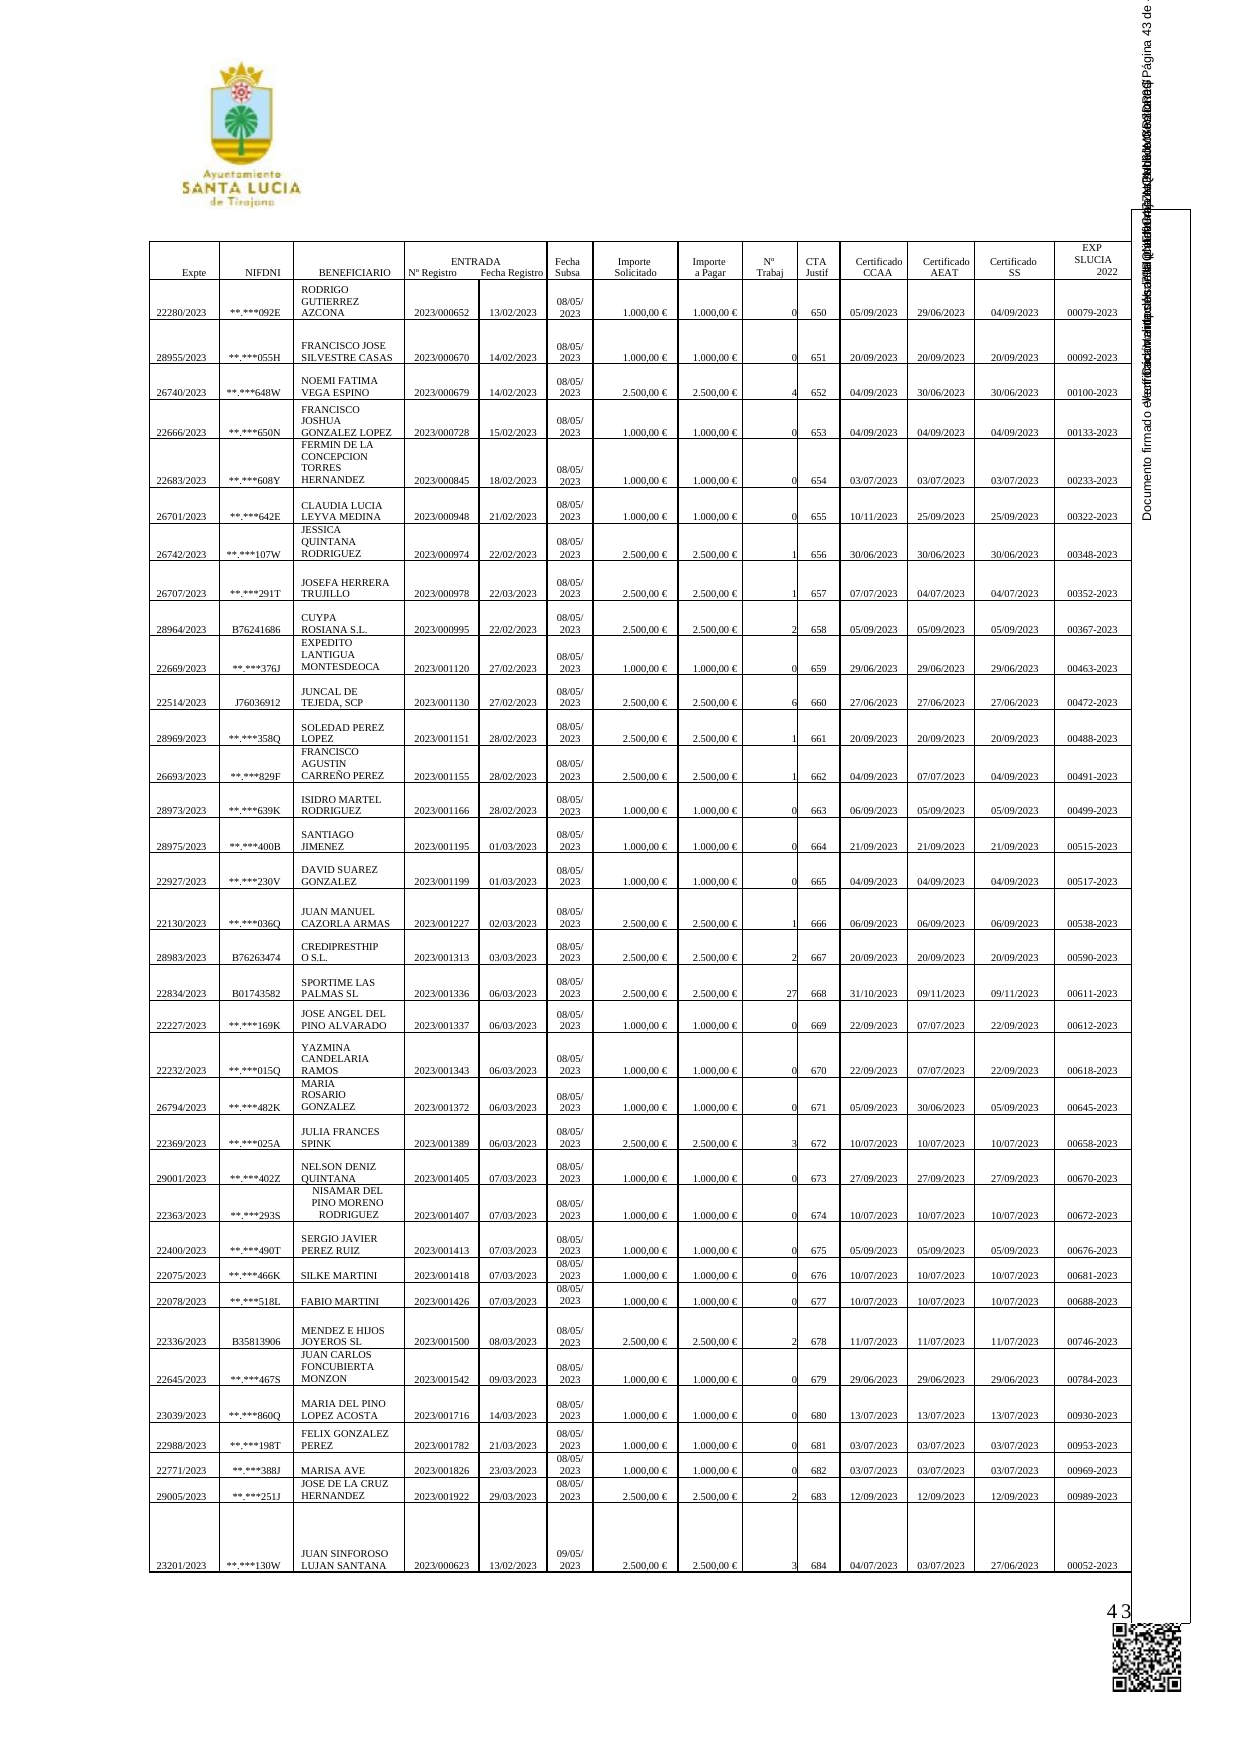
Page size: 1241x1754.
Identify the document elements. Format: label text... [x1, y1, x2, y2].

table_cell **.***107W [220, 524, 293, 559]
table_cell 28/02/2023 [480, 710, 546, 744]
table_cell 20/09/2023 [975, 710, 1054, 744]
table_cell 661 [798, 710, 839, 744]
table_cell 0 [743, 1386, 797, 1422]
table_cell 1.000,00 € [594, 320, 677, 363]
table_cell 0 [743, 1150, 797, 1184]
table_cell 00612-2023 [1055, 1001, 1131, 1032]
table_cell 2.500,00 € [594, 746, 677, 782]
table_cell 00645-2023 [1055, 1078, 1131, 1113]
table_cell 1.000,00 € [679, 1349, 742, 1385]
table_cell 1.000,00 € [679, 400, 742, 438]
table_cell 03/07/2023 [975, 1453, 1054, 1477]
table_cell 00352-2023 [1055, 561, 1131, 599]
table_cell 05/09/2023 [841, 601, 907, 635]
table_cell 2.500,00 € [594, 1503, 677, 1571]
table_cell 20/09/2023 [908, 710, 974, 744]
table_cell 2023/000623 [405, 1503, 478, 1571]
table_cell JOSE ANGEL DEL PINO ALVARADO [294, 1001, 404, 1032]
table_header Importe a Pagar [679, 242, 742, 278]
table_cell 0 [743, 1185, 797, 1221]
table_cell 06/03/2023 [480, 1033, 546, 1077]
table_cell 677 [798, 1283, 839, 1307]
table_cell 04/09/2023 [841, 746, 907, 782]
table_cell 10/07/2023 [841, 1185, 907, 1221]
table_cell 27/09/2023 [975, 1150, 1054, 1184]
table_cell 669 [798, 1001, 839, 1032]
table_cell 1.000,00 € [679, 488, 742, 522]
table_cell 04/09/2023 [975, 746, 1054, 782]
table_cell 655 [798, 488, 839, 522]
table_cell 27/02/2023 [480, 636, 546, 673]
table_cell SERGIO JAVIER PEREZ RUIZ [294, 1222, 404, 1257]
table_cell 2.500,00 € [679, 710, 742, 744]
table_cell 00499-2023 [1055, 783, 1131, 817]
table_cell 27/06/2023 [975, 675, 1054, 709]
table_cell 1.000,00 € [594, 400, 677, 438]
table_cell 22/09/2023 [841, 1001, 907, 1032]
table_cell 1.000,00 € [594, 1001, 677, 1032]
table_cell MARIA ROSARIO GONZALEZ SUAREZ [294, 1078, 404, 1113]
table_cell 1 [743, 889, 797, 928]
table_cell **.***642E [220, 488, 293, 522]
table_cell 2.500,00 € [679, 524, 742, 559]
table_cell 04/09/2023 [841, 364, 907, 398]
table_cell 672 [798, 1115, 839, 1149]
table_cell 2023/001313 [405, 930, 478, 964]
table_cell 1.000,00 € [679, 1386, 742, 1422]
table_cell 658 [798, 601, 839, 635]
table_cell 00670-2023 [1055, 1150, 1131, 1184]
table_cell 08/05/ 2023 [548, 889, 592, 928]
table_header Expte [150, 242, 219, 278]
table_cell 06/09/2023 [841, 889, 907, 928]
table_cell 00472-2023 [1055, 675, 1131, 709]
table_cell 22232/2023 [150, 1033, 219, 1077]
table_cell 07/03/2023 [480, 1222, 546, 1257]
table_cell 653 [798, 400, 839, 438]
table_cell 00672-2023 [1055, 1185, 1131, 1221]
table_cell J76036912 [220, 675, 293, 709]
table_cell 08/05/ 2023 [548, 930, 592, 964]
table_cell 2023/001418 [405, 1258, 478, 1282]
table_cell 27 [743, 965, 797, 999]
table_cell FRANCISCO AGUSTIN CARREÑO PEREZ [294, 746, 404, 782]
table_cell 11/07/2023 [908, 1308, 974, 1348]
table_cell 04/07/2023 [908, 561, 974, 599]
table_cell 00930-2023 [1055, 1386, 1131, 1422]
table_cell 27/06/2023 [841, 675, 907, 709]
table_cell 2.500,00 € [679, 675, 742, 709]
table_header Certificado CCAA [841, 242, 907, 278]
table_cell **.***130W [220, 1503, 293, 1571]
table_cell 1.000,00 € [679, 1222, 742, 1257]
table_cell 00611-2023 [1055, 965, 1131, 999]
table_cell 13/07/2023 [841, 1386, 907, 1422]
table_cell **.***293S [220, 1185, 293, 1221]
table_cell 08/05/ 2023 [548, 320, 592, 363]
table_cell 2.500,00 € [679, 1478, 742, 1502]
table_cell 09/05/ 2023 [548, 1503, 592, 1571]
table_cell 00784-2023 [1055, 1349, 1131, 1385]
table_cell 06/03/2023 [480, 1115, 546, 1149]
table_cell 0 [743, 636, 797, 673]
table_cell 2.500,00 € [594, 889, 677, 928]
table_cell 0 [743, 1283, 797, 1307]
table_cell 1.000,00 € [679, 439, 742, 487]
table_cell **.***169K [220, 1001, 293, 1032]
table_cell 20/09/2023 [908, 320, 974, 363]
table_cell 08/05/ 2023 [548, 1033, 592, 1077]
table_cell 06/03/2023 [480, 1001, 546, 1032]
table_cell 1.000,00 € [594, 1386, 677, 1422]
table_header EXP SLUCIA 2022 [1055, 242, 1131, 278]
table_cell 00618-2023 [1055, 1033, 1131, 1077]
table_cell 2023/001337 [405, 1001, 478, 1032]
table_cell JUAN SINFOROSO LUJAN SANTANA [294, 1503, 404, 1571]
table_cell 22645/2023 [150, 1349, 219, 1385]
table_cell 12/09/2023 [975, 1478, 1054, 1502]
table_cell 29/06/2023 [975, 1349, 1054, 1385]
table_cell 22336/2023 [150, 1308, 219, 1348]
table_cell 20/09/2023 [841, 710, 907, 744]
table_cell 22927/2023 [150, 853, 219, 887]
table_cell 26742/2023 [150, 524, 219, 559]
table_cell 00658-2023 [1055, 1115, 1131, 1149]
table_cell 08/05/ 2023 [548, 675, 592, 709]
table_cell 2.500,00 € [679, 364, 742, 398]
table_cell 657 [798, 561, 839, 599]
table_cell MARISA AVE [294, 1453, 404, 1477]
table_cell 664 [798, 818, 839, 852]
table_cell 1.000,00 € [679, 1033, 742, 1077]
table_cell 1.000,00 € [594, 1349, 677, 1385]
table_cell 0 [743, 1001, 797, 1032]
table_cell 2023/001166 [405, 783, 478, 817]
table_cell 28975/2023 [150, 818, 219, 852]
table_cell 2023/001130 [405, 675, 478, 709]
table_cell 29005/2023 [150, 1478, 219, 1502]
table_cell 31/10/2023 [841, 965, 907, 999]
table_header Fecha Subsa [548, 242, 592, 278]
table_cell 00488-2023 [1055, 710, 1131, 744]
table_cell 05/09/2023 [908, 1222, 974, 1257]
table_cell 2.500,00 € [679, 1503, 742, 1571]
table_cell **.***251J [220, 1478, 293, 1502]
table_cell 10/11/2023 [841, 488, 907, 522]
table_cell 00133-2023 [1055, 400, 1131, 438]
table_cell FRANCISCO JOSHUA GONZALEZ LOPEZ [294, 400, 404, 438]
table_cell 08/05/ 2023 [548, 1349, 592, 1385]
table_cell 0 [743, 783, 797, 817]
table_cell 2023/001922 [405, 1478, 478, 1502]
table_cell 2023/001405 [405, 1150, 478, 1184]
table_cell 03/07/2023 [841, 1423, 907, 1452]
table_cell 678 [798, 1308, 839, 1348]
table_cell 08/05/ 2023 [548, 1453, 592, 1477]
table_cell 1.000,00 € [594, 1078, 677, 1113]
table_cell 00052-2023 [1055, 1503, 1131, 1571]
table_cell **.***648W [220, 364, 293, 398]
table_cell 22/02/2023 [480, 524, 546, 559]
table_cell 05/09/2023 [908, 601, 974, 635]
table_cell 00463-2023 [1055, 636, 1131, 673]
table_cell 2.500,00 € [594, 675, 677, 709]
table_cell 1.000,00 € [594, 1185, 677, 1221]
table_cell 29/06/2023 [975, 636, 1054, 673]
table_cell 10/07/2023 [841, 1258, 907, 1282]
table_cell 22075/2023 [150, 1258, 219, 1282]
table_cell 07/03/2023 [480, 1185, 546, 1221]
table_cell 21/09/2023 [975, 818, 1054, 852]
table_cell 08/05/ 2023 [548, 1258, 592, 1282]
table_cell 29/03/2023 [480, 1478, 546, 1502]
table_cell 08/05/ 2023 [548, 636, 592, 673]
table_cell 1.000,00 € [679, 1185, 742, 1221]
table_cell 1.000,00 € [594, 783, 677, 817]
table_cell 1.000,00 € [679, 320, 742, 363]
table_cell FRANCISCO JOSE SILVESTRE CASAS [294, 320, 404, 363]
table_cell DAVID SUAREZ GONZALEZ [294, 853, 404, 887]
table_cell 21/09/2023 [908, 818, 974, 852]
table_cell **.***467S [220, 1349, 293, 1385]
table_cell 28/02/2023 [480, 783, 546, 817]
table_cell 22/03/2023 [480, 561, 546, 599]
table_cell **.***482K [220, 1078, 293, 1113]
table_cell 08/05/ 2023 [548, 818, 592, 852]
table_cell 22280/2023 [150, 280, 219, 319]
table_cell 2.500,00 € [679, 746, 742, 782]
table_cell 26794/2023 [150, 1078, 219, 1113]
picture [1112, 1623, 1182, 1692]
table_cell **.***639K [220, 783, 293, 817]
table_cell ISIDRO MARTEL RODRIGUEZ [294, 783, 404, 817]
table_cell 07/07/2023 [908, 746, 974, 782]
table_cell 2.500,00 € [594, 965, 677, 999]
table_cell 0 [743, 488, 797, 522]
table_cell 0 [743, 1423, 797, 1452]
table_cell 11/07/2023 [975, 1308, 1054, 1348]
table_cell 01/03/2023 [480, 853, 546, 887]
table_cell 27/09/2023 [841, 1150, 907, 1184]
table_cell **.***402Z [220, 1150, 293, 1184]
table_cell 08/05/ 2023 [548, 1185, 592, 1221]
table_cell 0 [743, 1033, 797, 1077]
table_cell 28964/2023 [150, 601, 219, 635]
table_cell 2.500,00 € [679, 601, 742, 635]
table_cell 2023/000670 [405, 320, 478, 363]
table_cell 22130/2023 [150, 889, 219, 928]
table_cell SANTIAGO JIMENEZ PEREZ [294, 818, 404, 852]
table_cell 08/05/ 2023 [548, 1001, 592, 1032]
table_cell **.***036Q [220, 889, 293, 928]
table_cell 08/05/ 2023 [548, 364, 592, 398]
table_cell 682 [798, 1453, 839, 1477]
table_cell 22/09/2023 [975, 1033, 1054, 1077]
table_cell 1.000,00 € [679, 818, 742, 852]
table_cell 25/09/2023 [975, 488, 1054, 522]
table_cell 00515-2023 [1055, 818, 1131, 852]
table_cell **.***650N [220, 400, 293, 438]
table_cell 2023/001199 [405, 853, 478, 887]
table_cell JUAN CARLOS FONCUBIERTA MONZON [294, 1349, 404, 1385]
table_cell 22/09/2023 [841, 1033, 907, 1077]
table_cell 22669/2023 [150, 636, 219, 673]
table_cell 28955/2023 [150, 320, 219, 363]
picture [179, 58, 303, 209]
table_cell 22078/2023 [150, 1283, 219, 1307]
table_cell 26740/2023 [150, 364, 219, 398]
table_cell 04/07/2023 [975, 561, 1054, 599]
table_cell 10/07/2023 [908, 1185, 974, 1221]
table_cell 08/05/ 2023 [548, 400, 592, 438]
table_cell 1.000,00 € [594, 1222, 677, 1257]
table_cell 1 [743, 710, 797, 744]
table_cell 10/07/2023 [975, 1115, 1054, 1149]
table_cell 10/07/2023 [908, 1258, 974, 1282]
table_cell **.***291T [220, 561, 293, 599]
table_cell B76241686 [220, 601, 293, 635]
table_cell FERMIN DE LA CONCEPCION TORRES HERNANDEZ [294, 439, 404, 487]
table_cell 00746-2023 [1055, 1308, 1131, 1348]
table_cell 1.000,00 € [679, 280, 742, 319]
table_cell 10/07/2023 [975, 1283, 1054, 1307]
table_cell 2023/001227 [405, 889, 478, 928]
table_cell **.***358Q [220, 710, 293, 744]
table_cell 671 [798, 1078, 839, 1113]
table_cell 0 [743, 1078, 797, 1113]
table_cell 05/09/2023 [975, 1222, 1054, 1257]
table_cell 2023/000652 [405, 280, 478, 319]
table_cell 22514/2023 [150, 675, 219, 709]
table_cell 1.000,00 € [594, 636, 677, 673]
table_cell 14/02/2023 [480, 320, 546, 363]
text 43 [140, 1601, 1167, 1623]
table_cell 09/11/2023 [975, 965, 1054, 999]
table_cell 30/06/2023 [908, 1078, 974, 1113]
table_cell 08/05/ 2023 [548, 1115, 592, 1149]
table_cell 2 [743, 601, 797, 635]
table_cell 00233-2023 [1055, 439, 1131, 487]
table_cell 06/09/2023 [841, 783, 907, 817]
table_cell 681 [798, 1423, 839, 1452]
table_cell 2023/001120 [405, 636, 478, 673]
table_cell 1 [743, 561, 797, 599]
table_cell 2.500,00 € [679, 930, 742, 964]
table_cell 08/05/ 2023 [548, 853, 592, 887]
table_cell 1.000,00 € [594, 1258, 677, 1282]
table_cell 1.000,00 € [594, 853, 677, 887]
table_cell 10/07/2023 [908, 1115, 974, 1149]
table_cell 660 [798, 675, 839, 709]
table_cell 2.500,00 € [679, 1308, 742, 1348]
table_cell 00969-2023 [1055, 1453, 1131, 1477]
table_cell 07/07/2023 [908, 1001, 974, 1032]
table_cell 10/07/2023 [908, 1283, 974, 1307]
table_cell 2023/001372 [405, 1078, 478, 1113]
table_cell 00491-2023 [1055, 746, 1131, 782]
table_cell 10/07/2023 [841, 1283, 907, 1307]
table_cell 27/09/2023 [908, 1150, 974, 1184]
table_cell 1.000,00 € [594, 439, 677, 487]
table_cell 29/06/2023 [841, 1349, 907, 1385]
table_cell 13/02/2023 [480, 280, 546, 319]
table_cell 08/05/ 2023 [548, 710, 592, 744]
table_cell 22400/2023 [150, 1222, 219, 1257]
table_cell 04/09/2023 [841, 400, 907, 438]
table_cell 0 [743, 818, 797, 852]
table_cell 12/09/2023 [908, 1478, 974, 1502]
table_cell 684 [798, 1503, 839, 1571]
table_cell 00590-2023 [1055, 930, 1131, 964]
table_cell 21/02/2023 [480, 488, 546, 522]
table_header BENEFICIARIO [294, 242, 404, 278]
table_cell JUAN MANUEL CAZORLA ARMAS [294, 889, 404, 928]
table_cell 13/02/2023 [480, 1503, 546, 1571]
table_cell 07/03/2023 [480, 1283, 546, 1307]
table_cell CLAUDIA LUCIA LEYVA MEDINA [294, 488, 404, 522]
table_cell 04/09/2023 [841, 853, 907, 887]
table_cell 652 [798, 364, 839, 398]
table_cell 07/07/2023 [841, 561, 907, 599]
table_cell 22988/2023 [150, 1423, 219, 1452]
table_cell 0 [743, 320, 797, 363]
table_cell 674 [798, 1185, 839, 1221]
table_cell 680 [798, 1386, 839, 1422]
table_header Importe Solicitado [594, 242, 677, 278]
table_cell 2.500,00 € [679, 965, 742, 999]
table_cell 654 [798, 439, 839, 487]
table_cell 08/05/ 2023 [548, 965, 592, 999]
table_cell 13/07/2023 [975, 1386, 1054, 1422]
table_cell 1.000,00 € [594, 1453, 677, 1477]
table_cell 08/05/ 2023 [548, 524, 592, 559]
table_cell 26707/2023 [150, 561, 219, 599]
table_cell 0 [743, 1453, 797, 1477]
table_cell 13/07/2023 [908, 1386, 974, 1422]
table_cell 0 [743, 400, 797, 438]
table_cell 30/06/2023 [975, 524, 1054, 559]
table_cell 2023/001413 [405, 1222, 478, 1257]
table_cell 03/07/2023 [908, 1423, 974, 1452]
table_cell 06/03/2023 [480, 965, 546, 999]
table_cell MARIA DEL PINO LOPEZ ACOSTA [294, 1386, 404, 1422]
table_cell 656 [798, 524, 839, 559]
table_cell 1.000,00 € [679, 1423, 742, 1452]
table_cell 1.000,00 € [594, 1423, 677, 1452]
table_header Certificado SS [975, 242, 1054, 278]
table_cell 2023/000845 [405, 439, 478, 487]
table_cell 651 [798, 320, 839, 363]
table_cell 659 [798, 636, 839, 673]
table_cell 1.000,00 € [594, 1283, 677, 1307]
table_cell 0 [743, 1349, 797, 1385]
table_cell 2 [743, 1478, 797, 1502]
table_cell 00538-2023 [1055, 889, 1131, 928]
table_cell NELSON DENIZ QUINTANA [294, 1150, 404, 1184]
table_cell 04/09/2023 [908, 400, 974, 438]
table_cell 08/05/ 2023 [548, 1283, 592, 1307]
table_cell 07/03/2023 [480, 1150, 546, 1184]
table_cell 1.000,00 € [594, 818, 677, 852]
table_cell 30/06/2023 [908, 364, 974, 398]
table_cell SPORTIME LAS PALMAS SL [294, 965, 404, 999]
table_cell 22834/2023 [150, 965, 219, 999]
table_cell 10/07/2023 [975, 1258, 1054, 1282]
table_cell 08/05/ 2023 [548, 1150, 592, 1184]
table_cell 00676-2023 [1055, 1222, 1131, 1257]
table_cell 1.000,00 € [594, 280, 677, 319]
table_header ENTRADA Nº Registro Fecha Registro [405, 242, 546, 278]
table_cell 08/05/ 2023 [548, 1222, 592, 1257]
table_cell **.***466K [220, 1258, 293, 1282]
table_cell 1.000,00 € [679, 1453, 742, 1477]
table_cell B35813906 [220, 1308, 293, 1348]
table_cell 3 [743, 1115, 797, 1149]
table_cell 0 [743, 853, 797, 887]
table_cell 666 [798, 889, 839, 928]
table_cell 00367-2023 [1055, 601, 1131, 635]
table_cell 2.500,00 € [594, 1115, 677, 1149]
table_cell 2.500,00 € [594, 601, 677, 635]
table_cell 28/02/2023 [480, 746, 546, 782]
table_cell 2023/000995 [405, 601, 478, 635]
table_cell 2023/000978 [405, 561, 478, 599]
table_cell 1.000,00 € [679, 1150, 742, 1184]
table_cell 22666/2023 [150, 400, 219, 438]
table_cell 20/09/2023 [975, 930, 1054, 964]
table_cell 25/09/2023 [908, 488, 974, 522]
table_cell **.***829F [220, 746, 293, 782]
table_cell 00322-2023 [1055, 488, 1131, 522]
table_cell 00989-2023 [1055, 1478, 1131, 1502]
table_cell 0 [743, 1222, 797, 1257]
table_cell YAZMINA CANDELARIA RAMOS RAMOS [294, 1033, 404, 1077]
table_cell CREDIPRESTHIPO S.L. [294, 930, 404, 964]
table_cell **.***198T [220, 1423, 293, 1452]
table_cell B01743582 [220, 965, 293, 999]
table_cell 10/07/2023 [975, 1185, 1054, 1221]
table_cell **.***015Q [220, 1033, 293, 1077]
table_cell **.***055H [220, 320, 293, 363]
table_header Nº Trabaj [743, 242, 797, 278]
table_cell 09/11/2023 [908, 965, 974, 999]
table_cell FABIO MARTINI [294, 1283, 404, 1307]
table_cell 30/06/2023 [908, 524, 974, 559]
table_cell 670 [798, 1033, 839, 1077]
table_cell 23039/2023 [150, 1386, 219, 1422]
table_cell 03/07/2023 [975, 439, 1054, 487]
table_cell 08/05/ 2023 [548, 783, 592, 817]
table_cell 03/03/2023 [480, 930, 546, 964]
table_cell 20/09/2023 [975, 320, 1054, 363]
table_cell JOSE DE LA CRUZ HERNANDEZ [294, 1478, 404, 1502]
table_cell 650 [798, 280, 839, 319]
table_cell **.***608Y [220, 439, 293, 487]
table_cell 03/07/2023 [975, 1423, 1054, 1452]
table_cell 2023/001151 [405, 710, 478, 744]
table_cell 4 [743, 364, 797, 398]
table_cell 20/09/2023 [841, 930, 907, 964]
table_cell 2023/001195 [405, 818, 478, 852]
table_cell 2.500,00 € [594, 364, 677, 398]
table_cell 28969/2023 [150, 710, 219, 744]
table_cell 05/09/2023 [975, 783, 1054, 817]
table_cell 2023/000679 [405, 364, 478, 398]
table_cell 2.500,00 € [679, 889, 742, 928]
table_cell 04/09/2023 [975, 400, 1054, 438]
table_cell NOEMI FATIMA VEGA ESPINO [294, 364, 404, 398]
table_cell 03/07/2023 [908, 1503, 974, 1571]
table_cell 1.000,00 € [594, 1033, 677, 1077]
table_cell 23/03/2023 [480, 1453, 546, 1477]
table_cell 08/05/ 2023 [548, 1308, 592, 1348]
table_cell 2023/001826 [405, 1453, 478, 1477]
table_cell 2.500,00 € [594, 930, 677, 964]
table_cell 27/06/2023 [908, 675, 974, 709]
table_cell 29/06/2023 [841, 636, 907, 673]
table_cell 2023/001426 [405, 1283, 478, 1307]
table_cell 08/05/ 2023 [548, 488, 592, 522]
table_cell 2 [743, 1308, 797, 1348]
table_cell 29/06/2023 [908, 280, 974, 319]
table_cell 00092-2023 [1055, 320, 1131, 363]
table_cell 00079-2023 [1055, 280, 1131, 319]
table_cell 11/07/2023 [841, 1308, 907, 1348]
table_header CTA Justif [798, 242, 839, 278]
table_cell 0 [743, 1258, 797, 1282]
table_cell 2023/001336 [405, 965, 478, 999]
table_cell 2023/001343 [405, 1033, 478, 1077]
table_cell 27/06/2023 [975, 1503, 1054, 1571]
table_cell 03/07/2023 [841, 1453, 907, 1477]
table_cell 2023/001500 [405, 1308, 478, 1348]
table_cell B76263474 [220, 930, 293, 964]
table_cell 22363/2023 [150, 1185, 219, 1221]
table_cell 3 [743, 1503, 797, 1571]
table_cell 2023/000974 [405, 524, 478, 559]
table_cell 03/07/2023 [908, 439, 974, 487]
table_cell 1.000,00 € [594, 1150, 677, 1184]
table_cell 662 [798, 746, 839, 782]
table_cell 29001/2023 [150, 1150, 219, 1184]
table_cell 2.500,00 € [594, 1308, 677, 1348]
table_cell 22369/2023 [150, 1115, 219, 1149]
table_cell 14/02/2023 [480, 364, 546, 398]
table_cell 27/02/2023 [480, 675, 546, 709]
table_cell 04/09/2023 [975, 853, 1054, 887]
table_cell 22/09/2023 [975, 1001, 1054, 1032]
table_cell 08/05/ 2023 [548, 1078, 592, 1113]
table_cell 22771/2023 [150, 1453, 219, 1477]
table_cell **.***230V [220, 853, 293, 887]
table_cell 1 [743, 524, 797, 559]
table_cell 1.000,00 € [594, 488, 677, 522]
table_cell 03/07/2023 [908, 1453, 974, 1477]
table_cell 2.500,00 € [594, 710, 677, 744]
table_cell 00688-2023 [1055, 1283, 1131, 1307]
table_cell 2.500,00 € [679, 1115, 742, 1149]
table_cell 04/09/2023 [975, 280, 1054, 319]
table_cell 02/03/2023 [480, 889, 546, 928]
table_cell 15/02/2023 [480, 400, 546, 438]
table_cell 08/05/ 2023 [548, 601, 592, 635]
table_cell FELIX GONZALEZ PEREZ [294, 1423, 404, 1452]
table_cell SILKE MARTINI [294, 1258, 404, 1282]
table_cell 28983/2023 [150, 930, 219, 964]
table_cell 08/05/ 2023 [548, 1423, 592, 1452]
table_cell 2023/001716 [405, 1386, 478, 1422]
table_cell 05/09/2023 [975, 1078, 1054, 1113]
table_cell RODRIGO GUTIERREZ AZCONA [294, 280, 404, 319]
table_cell 08/03/2023 [480, 1308, 546, 1348]
table_cell 2023/001542 [405, 1349, 478, 1385]
table_cell 05/09/2023 [975, 601, 1054, 635]
table_cell **.***860Q [220, 1386, 293, 1422]
table_cell **.***092E [220, 280, 293, 319]
table_cell CUYPA ROSIANA S.L. [294, 601, 404, 635]
table_cell 668 [798, 965, 839, 999]
table_cell 05/09/2023 [841, 280, 907, 319]
table_cell 2023/001389 [405, 1115, 478, 1149]
table_cell 06/09/2023 [975, 889, 1054, 928]
table_cell 2.500,00 € [679, 561, 742, 599]
table_cell 29/06/2023 [908, 1349, 974, 1385]
table_cell 2023/001155 [405, 746, 478, 782]
table_cell 29/06/2023 [908, 636, 974, 673]
table_cell 08/05/ 2023 [548, 746, 592, 782]
table_header NIFDNI [220, 242, 293, 278]
table_cell 2023/001407 [405, 1185, 478, 1221]
table_cell 22/02/2023 [480, 601, 546, 635]
table_cell **.***388J [220, 1453, 293, 1477]
table_cell 08/05/ 2023 [548, 1386, 592, 1422]
table_cell **.***025A [220, 1115, 293, 1149]
table_cell 00100-2023 [1055, 364, 1131, 398]
table_cell 1.000,00 € [679, 783, 742, 817]
table_cell 665 [798, 853, 839, 887]
table_cell JESSICA QUINTANA RODRIGUEZ [294, 524, 404, 559]
table_cell 26693/2023 [150, 746, 219, 782]
table_cell NISAMAR DEL PINO MORENO RODRIGUEZ [294, 1185, 404, 1221]
table_cell 09/03/2023 [480, 1349, 546, 1385]
table_cell 6 [743, 675, 797, 709]
table_cell 05/09/2023 [841, 1222, 907, 1257]
table_cell 2.500,00 € [594, 561, 677, 599]
table_cell **.***490T [220, 1222, 293, 1257]
table_cell 20/09/2023 [908, 930, 974, 964]
table_cell 676 [798, 1258, 839, 1282]
table_cell **.***376J [220, 636, 293, 673]
table_cell 21/09/2023 [841, 818, 907, 852]
table_cell 00348-2023 [1055, 524, 1131, 559]
table_cell EXPEDITO LANTIGUA MONTESDEOCA [294, 636, 404, 673]
table_cell 26701/2023 [150, 488, 219, 522]
table_cell 1.000,00 € [679, 853, 742, 887]
table_cell 08/05/ 2023 [548, 280, 592, 319]
table_cell 1.000,00 € [679, 1078, 742, 1113]
table_cell 1.000,00 € [679, 1283, 742, 1307]
table_cell 1.000,00 € [679, 1001, 742, 1032]
table_cell 30/06/2023 [841, 524, 907, 559]
table_cell 00517-2023 [1055, 853, 1131, 887]
table_cell 00953-2023 [1055, 1423, 1131, 1452]
table_cell 2023/001782 [405, 1423, 478, 1452]
table_cell 04/07/2023 [841, 1503, 907, 1571]
table_cell 08/05/ 2023 [548, 561, 592, 599]
table_cell JULIA FRANCES SPINK [294, 1115, 404, 1149]
table_cell 28973/2023 [150, 783, 219, 817]
table_cell 07/07/2023 [908, 1033, 974, 1077]
table_cell 667 [798, 930, 839, 964]
table_cell 05/09/2023 [908, 783, 974, 817]
table_cell 2023/000948 [405, 488, 478, 522]
table_cell 14/03/2023 [480, 1386, 546, 1422]
table_cell 675 [798, 1222, 839, 1257]
table_cell 30/06/2023 [975, 364, 1054, 398]
table_cell 07/03/2023 [480, 1258, 546, 1282]
table_cell 06/03/2023 [480, 1078, 546, 1113]
table_header Certificado AEAT [908, 242, 974, 278]
table_cell 21/03/2023 [480, 1423, 546, 1452]
table_cell 2.500,00 € [594, 524, 677, 559]
table_cell 673 [798, 1150, 839, 1184]
table_cell 23201/2023 [150, 1503, 219, 1571]
table_cell SOLEDAD PEREZ LOPEZ [294, 710, 404, 744]
table_cell 10/07/2023 [841, 1115, 907, 1149]
table_cell 1 [743, 746, 797, 782]
table_cell 05/09/2023 [841, 1078, 907, 1113]
table_cell 22683/2023 [150, 439, 219, 487]
table_cell 04/09/2023 [908, 853, 974, 887]
table_cell 01/03/2023 [480, 818, 546, 852]
table_cell 08/05/ 2023 [548, 439, 592, 487]
table_cell 06/09/2023 [908, 889, 974, 928]
table_cell **.***400B [220, 818, 293, 852]
table_cell 22227/2023 [150, 1001, 219, 1032]
table_cell 1.000,00 € [679, 636, 742, 673]
table_cell JUNCAL DE TEJEDA, SCP [294, 675, 404, 709]
table_cell MENDEZ E HIJOS JOYEROS SL [294, 1308, 404, 1348]
table_cell 20/09/2023 [841, 320, 907, 363]
table_cell 2.500,00 € [594, 1478, 677, 1502]
table_cell 08/05/ 2023 [548, 1478, 592, 1502]
table_cell 679 [798, 1349, 839, 1385]
table_cell JOSEFA HERRERA TRUJILLO [294, 561, 404, 599]
table_cell 683 [798, 1478, 839, 1502]
table_cell 2023/000728 [405, 400, 478, 438]
table_cell 18/02/2023 [480, 439, 546, 487]
table_cell 1.000,00 € [679, 1258, 742, 1282]
table_cell 0 [743, 280, 797, 319]
table_cell 663 [798, 783, 839, 817]
table_cell 0 [743, 439, 797, 487]
table_cell 2 [743, 930, 797, 964]
table_cell 12/09/2023 [841, 1478, 907, 1502]
table_cell 00681-2023 [1055, 1258, 1131, 1282]
table_cell 03/07/2023 [841, 439, 907, 487]
table_cell **.***518L [220, 1283, 293, 1307]
